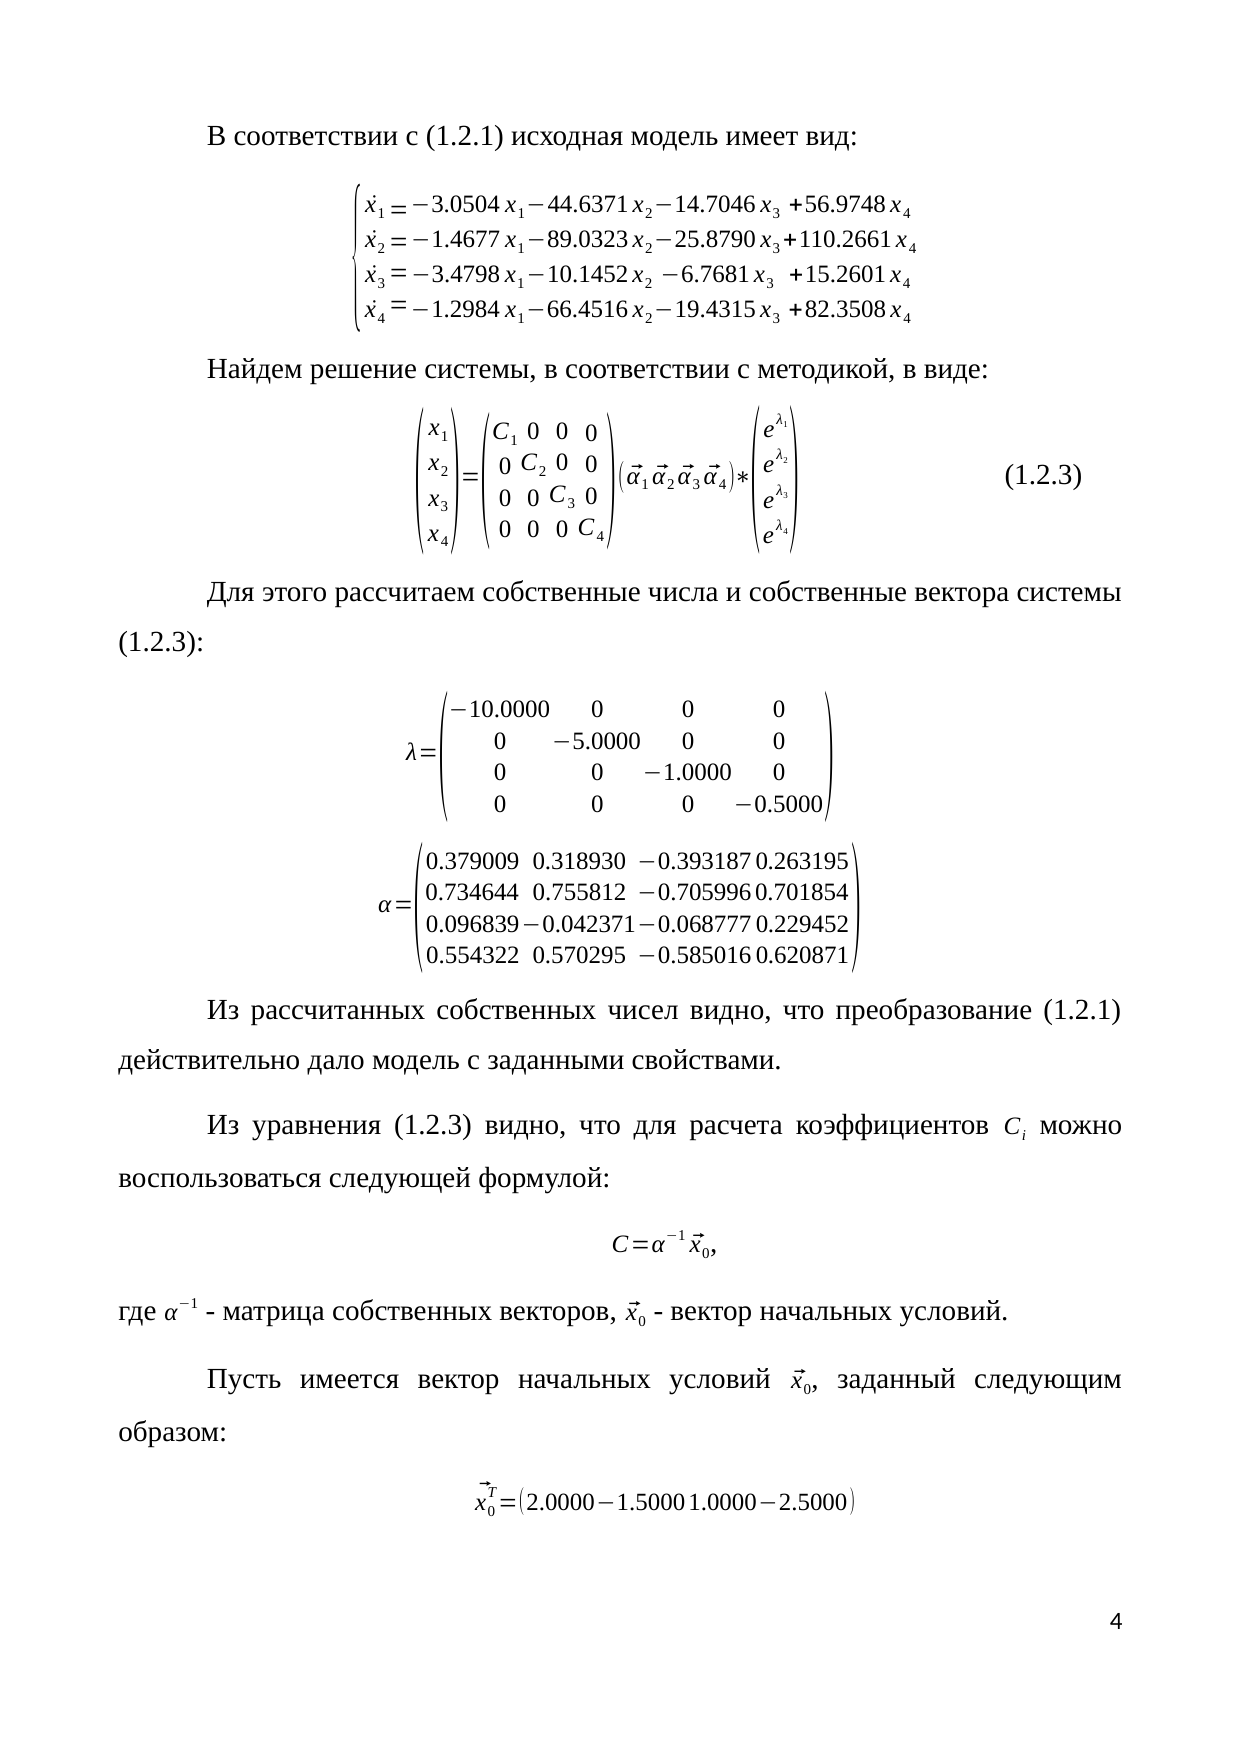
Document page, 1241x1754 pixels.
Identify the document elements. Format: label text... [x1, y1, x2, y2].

text Найдем решение системы, в соответствии с методикой, в виде: [118, 351, 1122, 384]
text Из рассчитанных собственных чисел видно, что преобразование (1.2.1) действительно дало модель с заданными свойствами. [118, 992, 1122, 1076]
text (1.2.3) [118, 404, 1122, 557]
text Из уравнения (1.2.3) видно, что для расчета коэффициентов можно воспользоваться следующей формулой: [118, 1107, 1122, 1194]
text , [118, 1226, 1122, 1262]
text где - матрица собственных векторов, - вектор начальных условий. [118, 1293, 1122, 1330]
text Пусть имеется вектор начальных условий , заданный следующим образом: [118, 1361, 1122, 1448]
text Для этого рассчитаем собственные числа и собственные вектора системы (1.2.3): [118, 574, 1122, 658]
text В соответствии с (1.2.1) исходная модель имеет вид: [118, 118, 1122, 152]
